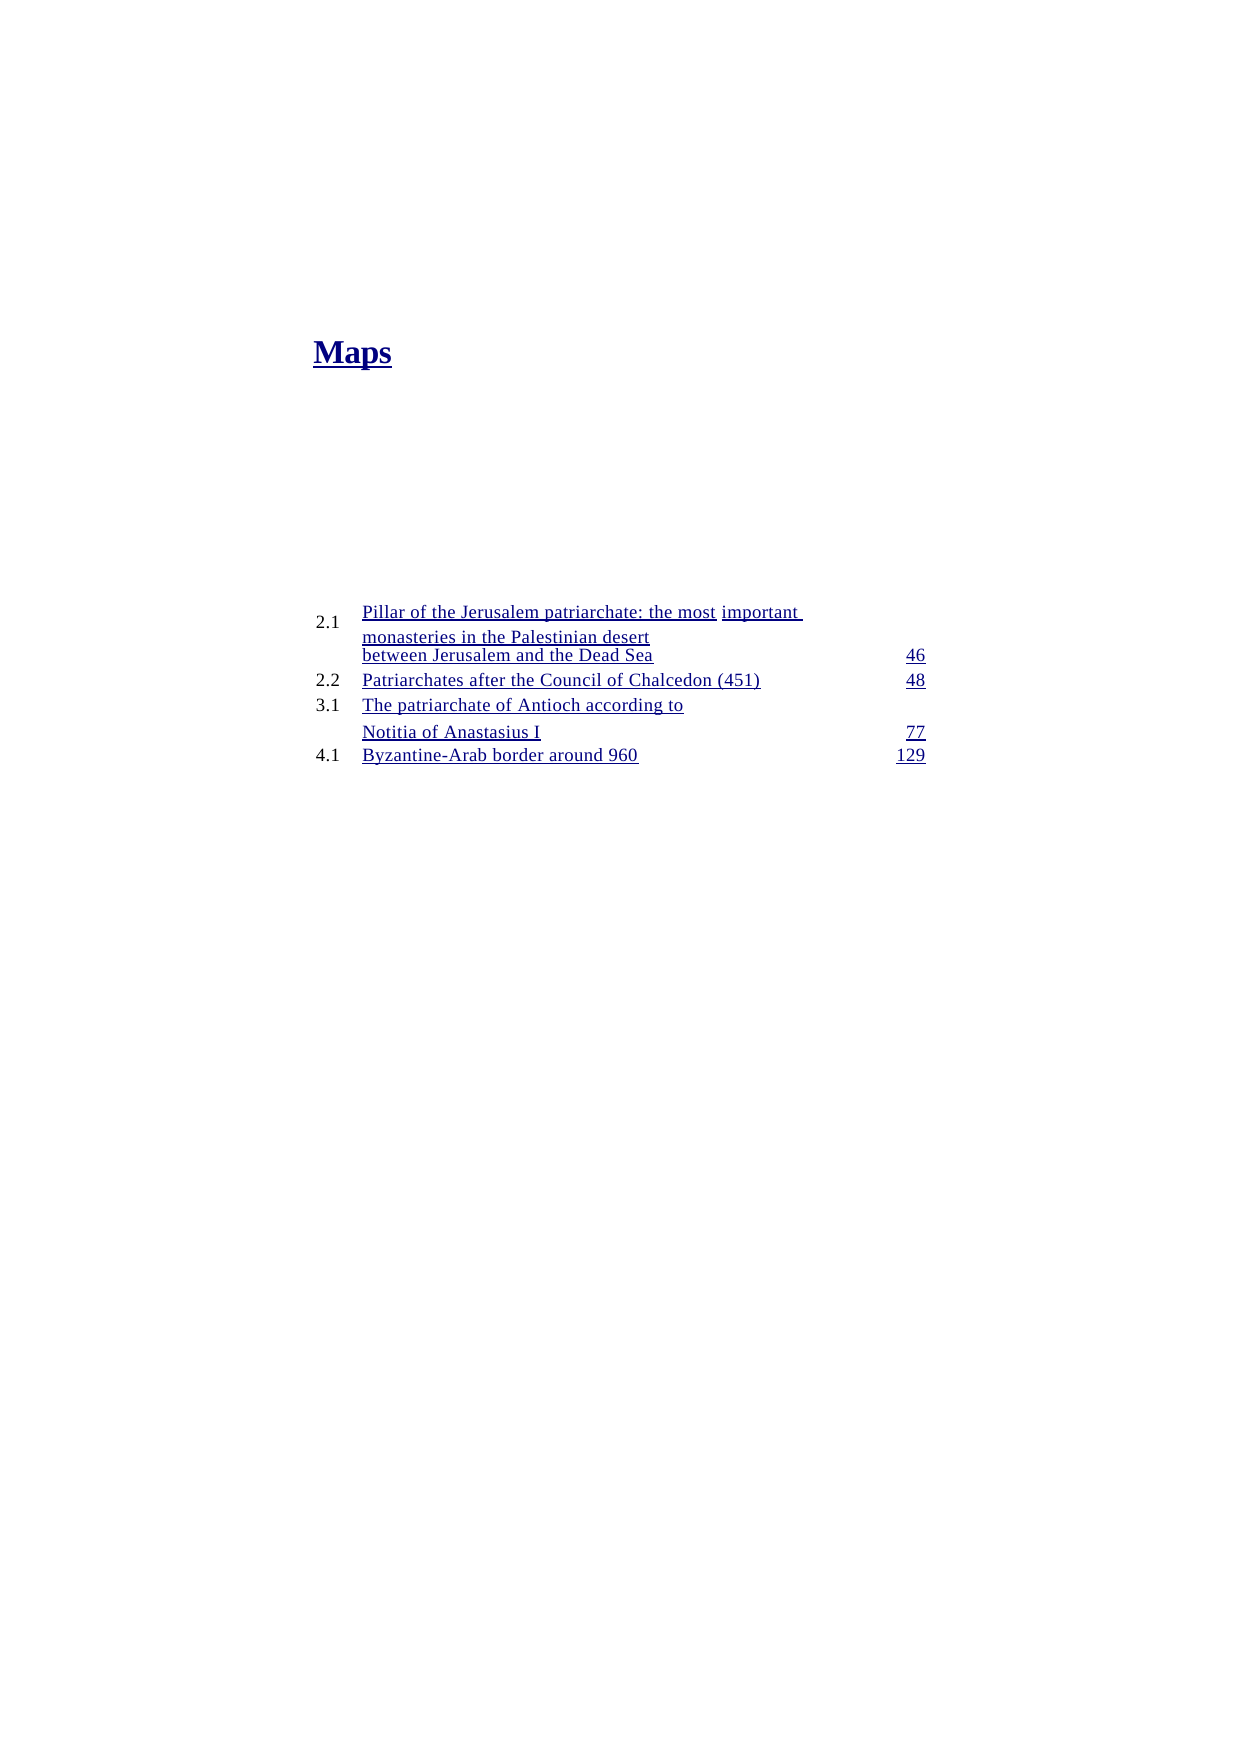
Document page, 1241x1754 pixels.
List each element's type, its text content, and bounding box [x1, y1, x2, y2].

table_header 2.1 [311, 598, 349, 647]
table_cell [311, 723, 349, 747]
subtitle Maps [313, 337, 929, 370]
table_cell 129 [857, 747, 929, 774]
table_cell 48 [857, 672, 929, 697]
table_cell 4.1 [311, 747, 349, 774]
table_cell between Jerusalem and the Dead Sea [350, 647, 857, 672]
table_cell 2.2 [311, 672, 349, 697]
table_cell 77 [857, 723, 929, 747]
table_header [857, 598, 929, 647]
table_cell 46 [857, 647, 929, 672]
table_cell The patriarchate of Antioch according to [350, 697, 857, 723]
table_cell 3.1 [311, 697, 349, 723]
table_cell Notitia of Anastasius I [350, 723, 857, 747]
table_cell [311, 647, 349, 672]
table_cell Patriarchates after the Council of Chalcedon (451) [350, 672, 857, 697]
table_cell Byzantine-Arab border around 960 [350, 747, 857, 774]
table_cell [857, 697, 929, 723]
